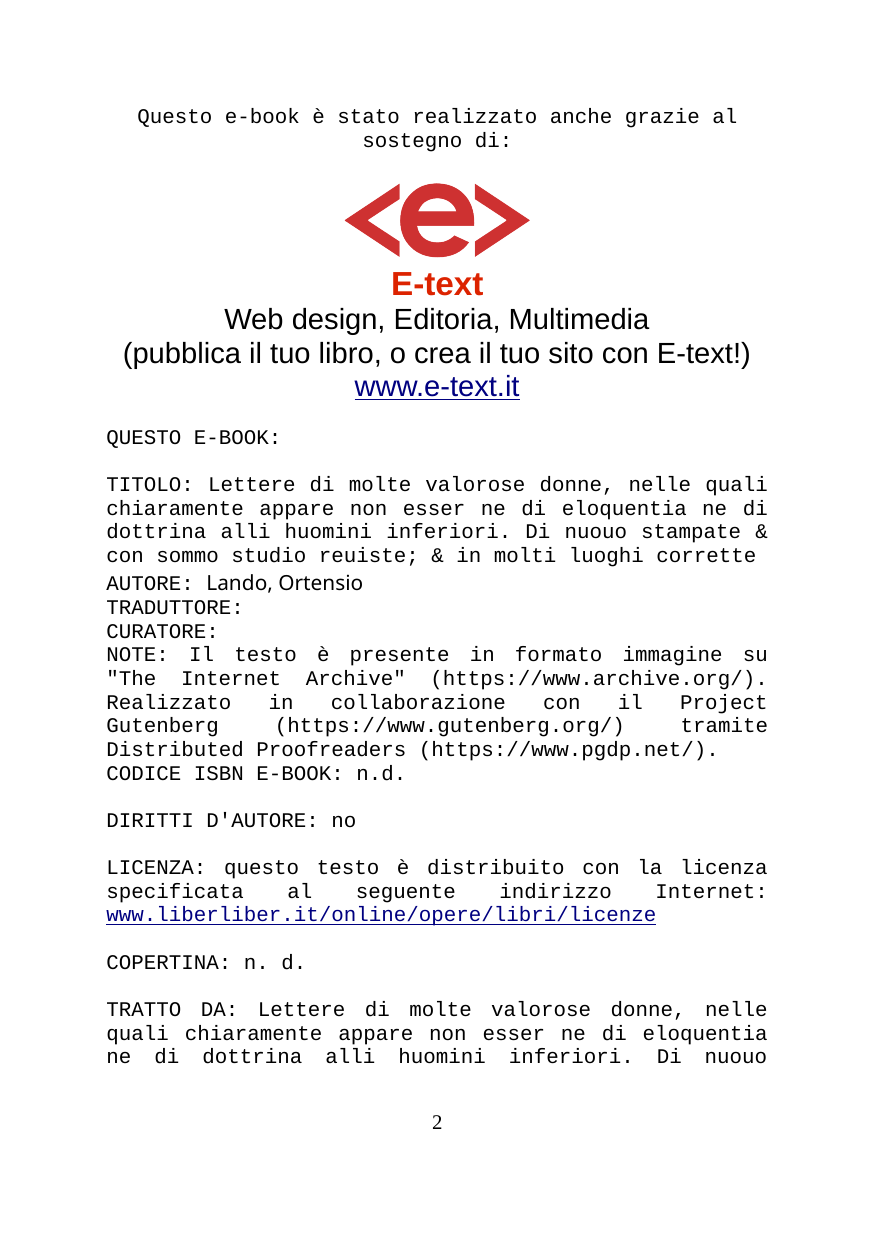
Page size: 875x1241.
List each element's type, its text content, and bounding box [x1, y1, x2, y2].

text TITOLO: Lettere di molte valorose donne, nelle quali chiaramente appare non esser ne di eloquentia ne di dottrina alli huomini inferiori. Di nuouo stampate & con sommo studio reuiste; & in molti luoghi corrette [106, 474, 768, 568]
text www.e-text.it [106, 369, 768, 403]
text TRADUTTORE: [106, 597, 768, 621]
text TRATTO DA: Lettere di molte valorose donne, nelle quali chiaramente appare non esser ne di eloquentia ne di dottrina alli huomini inferiori. Di nuouo [106, 999, 768, 1070]
text CODICE ISBN E-BOOK: n.d. [106, 763, 768, 786]
text E-text [106, 264, 768, 302]
text AUTORE: Lando, Ortensio [106, 568, 768, 597]
text Web design, Editoria, Multimedia [106, 302, 768, 336]
picture [343, 183, 531, 258]
text LICENZA: questo testo è distribuito con la licenza specificata al seguente indirizzo Internet: www.liberliber.it/online/opere/libri/licenze [106, 857, 768, 928]
text COPERTINA: n. d. [106, 952, 768, 975]
text QUESTO E-BOOK: [106, 427, 768, 450]
text (pubblica il tuo libro, o crea il tuo sito con E-text!) [106, 336, 768, 369]
text NOTE: Il testo è presente in formato immagine su "The Internet Archive" (https://www.archive.org/). Realizzato in collaborazione con il Project Gutenberg (https://www.gutenberg.org/) tramite Distributed Proofreaders (https://www.pgdp.net/). [106, 644, 768, 763]
text DIRITTI D'AUTORE: no [106, 810, 768, 833]
text Questo e-book è stato realizzato anche grazie al sostegno di: [106, 106, 768, 153]
text CURATORE: [106, 621, 768, 644]
